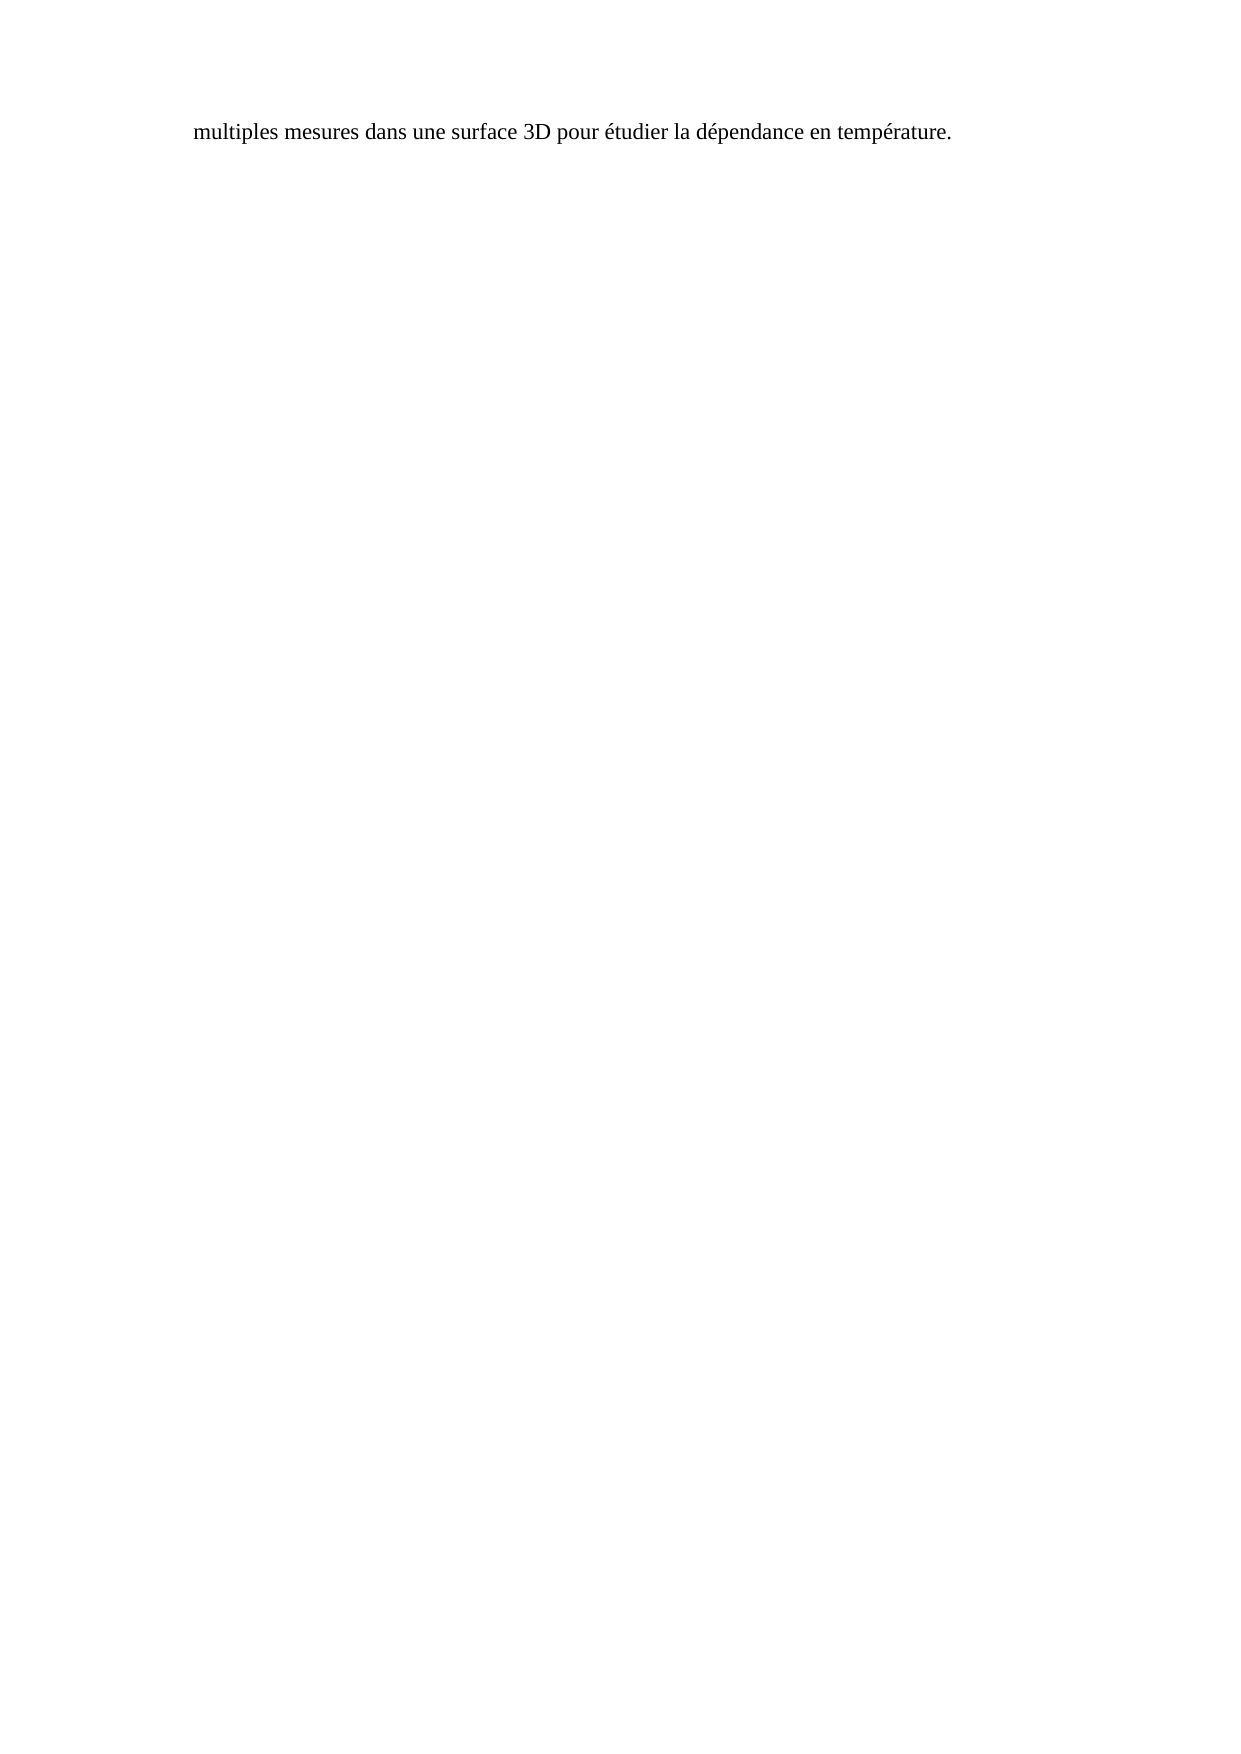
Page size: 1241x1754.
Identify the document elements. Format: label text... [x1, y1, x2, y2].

list multiples mesures dans une surface 3D pour étudier la dépendance en température. [156, 118, 1122, 144]
